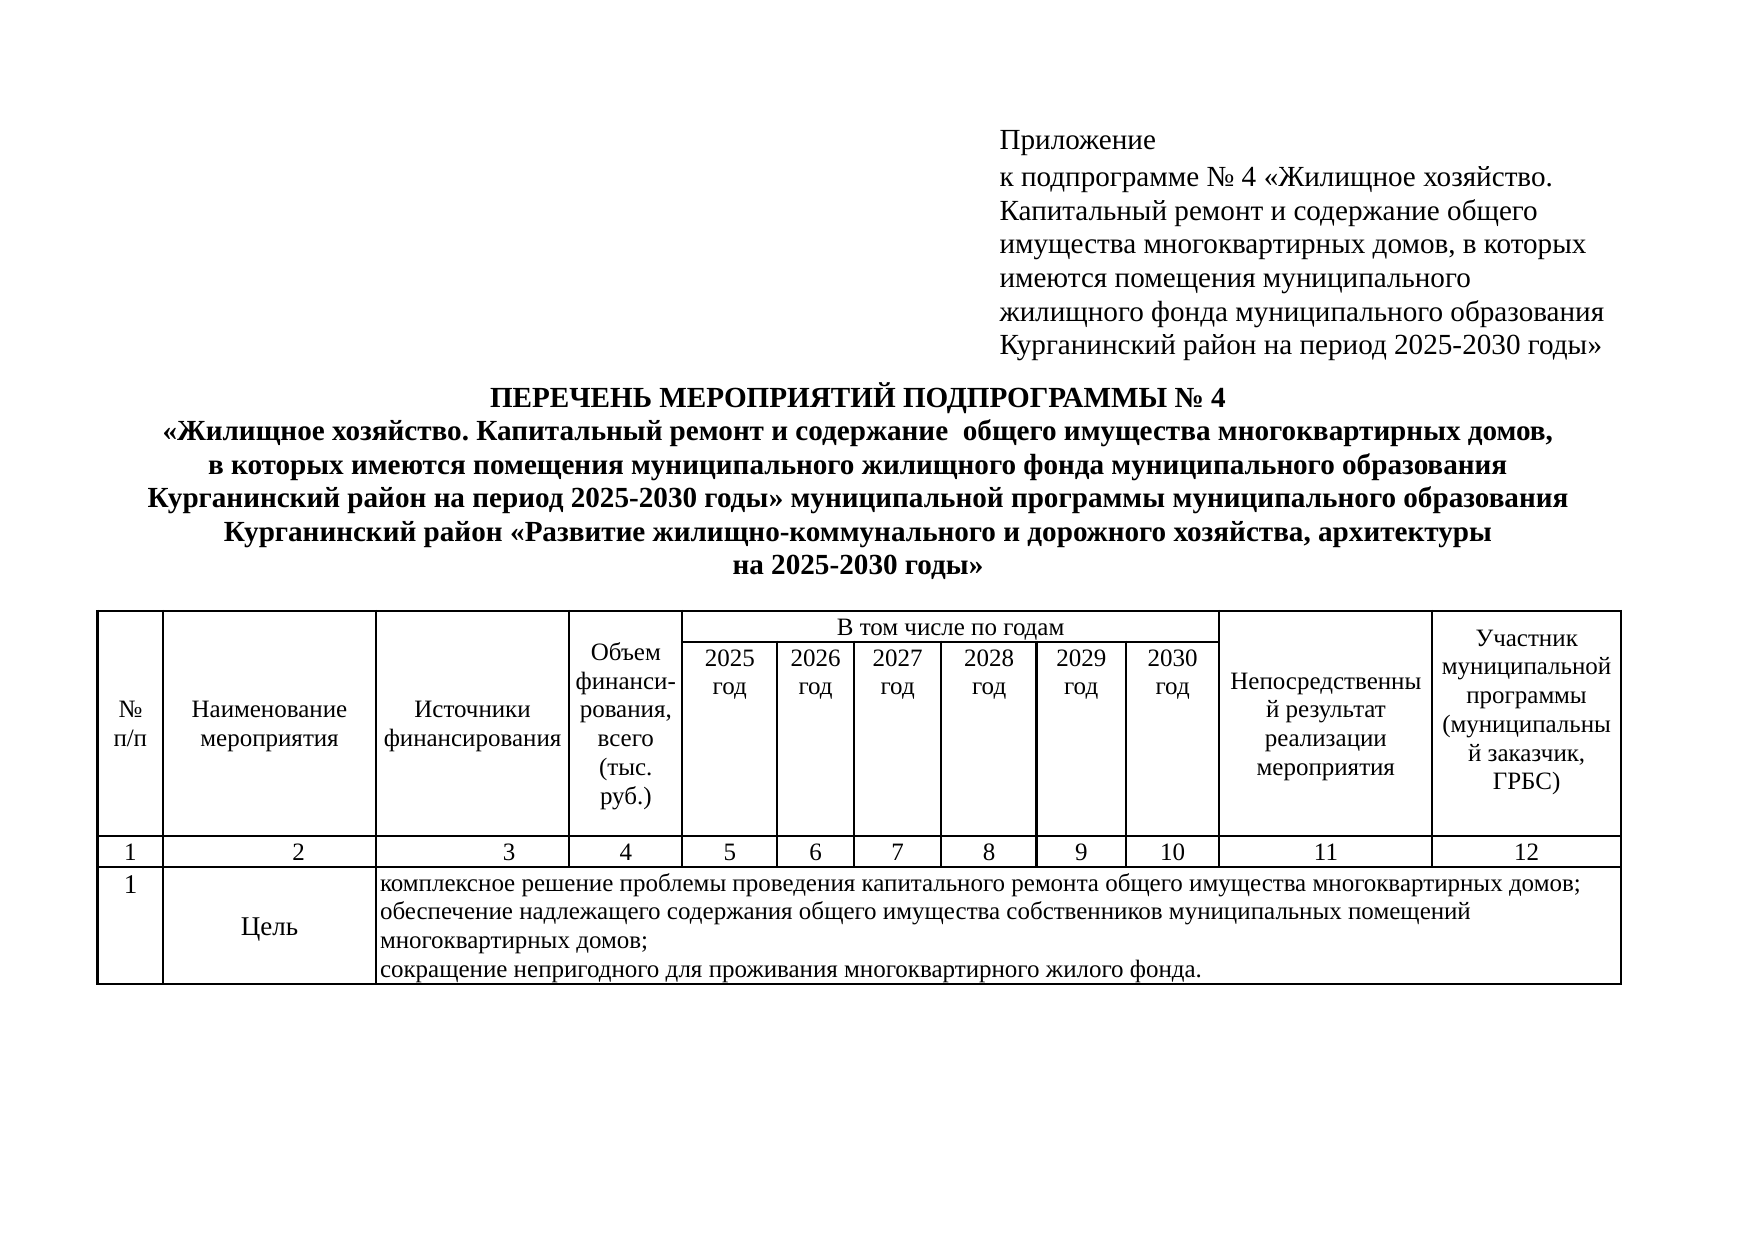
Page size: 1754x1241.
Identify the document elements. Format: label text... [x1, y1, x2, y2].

table_cell 9 [1038, 837, 1125, 866]
table_cell 3 [377, 837, 568, 866]
table_cell комплексное решение проблемы проведения капитального ремонта общего имущества многоквартирных домов; обеспечение надлежащего содержания общего имущества собственников муниципальных помещений многоквартирных домов; сокращение непригодного для проживания многоквартирного жилого фонда. [377, 868, 1620, 983]
table_cell 6 [778, 837, 853, 866]
table_cell 2027 год [855, 643, 940, 835]
table_cell 10 [1127, 837, 1218, 866]
table_cell 2030 год [1127, 643, 1218, 835]
table_cell 1 [99, 868, 162, 983]
text Приложение [999, 122, 1612, 156]
table_header № п/п [99, 612, 162, 835]
table_header Источники финансирования [377, 612, 568, 835]
table_cell 12 [1433, 837, 1620, 866]
table_cell 8 [942, 837, 1035, 866]
table_header Объем финанси­рования, всего (тыс. руб.) [570, 612, 681, 835]
table_cell Цель [164, 868, 375, 983]
table_cell 4 [570, 837, 681, 866]
table_cell 1 [99, 837, 162, 866]
table_cell 2028 год [942, 643, 1035, 835]
text ПЕРЕЧЕНЬ МЕРОПРИЯТИЙ ПОДПРОГРАММЫ № 4 [118, 380, 1597, 413]
table_cell 2029 год [1038, 643, 1125, 835]
table_header В том числе по годам [683, 612, 1218, 641]
table_cell 7 [855, 837, 940, 866]
table_cell 5 [683, 837, 776, 866]
table_cell 2 [164, 837, 375, 866]
table_header Непосредственный результат реализации мероприятия [1220, 612, 1431, 835]
table_header Наименование мероприятия [164, 612, 375, 835]
table_cell 2025 год [683, 643, 776, 835]
table_header Участник муниципальной программы (муниципальный заказчик, ГРБС) [1433, 612, 1620, 835]
text к подпрограмме № 4 «Жилищное хозяйство. Капитальный ремонт и содержание общего имущества многоквартирных домов, в которых имеются помещения муниципального жилищного фонда муниципального образования Курганинский район на период 2025-2030 годы» [999, 159, 1612, 361]
table_cell 11 [1220, 837, 1431, 866]
text «Жилищное хозяйство. Капитальный ремонт и содержание общего имущества многоквартирных домов, в которых имеются помещения муниципального жилищного фонда муниципального образования Курганинский район на период 2025-2030 годы» муниципальной программы муниципального образования Курганинский район «Развитие жилищно-коммунального и дорожного хозяйства, архитектуры на 2025-2030 годы» [118, 413, 1597, 581]
table_cell 2026 год [778, 643, 853, 835]
